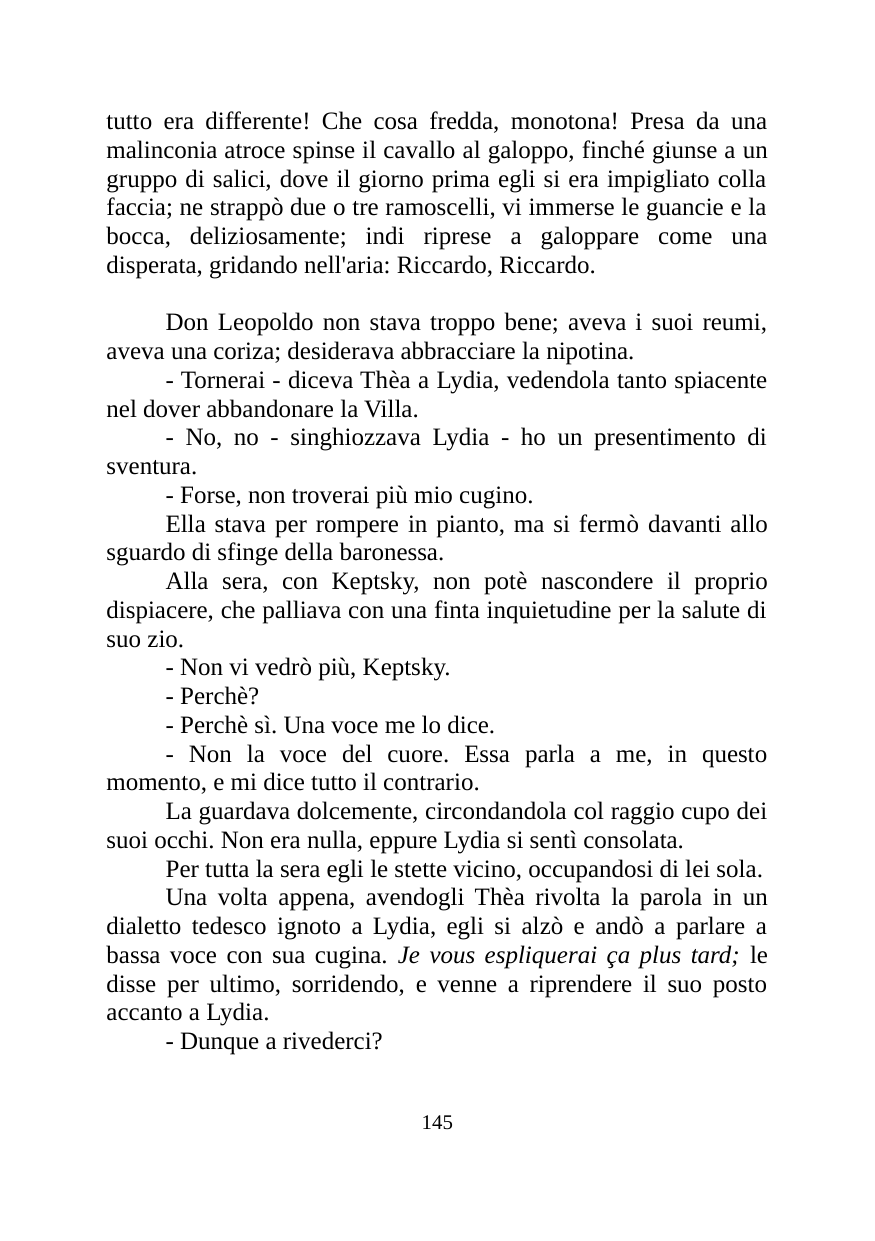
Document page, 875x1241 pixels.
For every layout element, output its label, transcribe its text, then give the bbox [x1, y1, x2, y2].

text Alla sera, con Keptsky, non potè nascondere il proprio dispiacere, che palliava con una finta inquietudine per la salute di suo zio. [106, 566, 768, 652]
text Don Leopoldo non stava troppo bene; aveva i suoi reumi, aveva una coriza; desiderava abbracciare la nipotina. [106, 307, 768, 365]
text - Dunque a rivederci? [106, 1026, 768, 1055]
text - Non la voce del cuore. Essa parla a me, in questo momento, e mi dice tutto il contrario. [106, 739, 768, 796]
text Ella stava per rompere in pianto, ma si fermò davanti allo sguardo di sfinge della baronessa. [106, 509, 768, 566]
text - Forse, non troverai più mio cugino. [106, 480, 768, 509]
text La guardava dolcemente, circondandola col raggio cupo dei suoi occhi. Non era nulla, eppure Lydia si sentì consolata. [106, 796, 768, 854]
text - Perchè? [106, 681, 768, 710]
text Una volta appena, avendogli Thèa rivolta la parola in un dialetto tedesco ignoto a Lydia, egli si alzò e andò a parlare a bassa voce con sua cugina. Je vous espliquerai ça plus tard; le disse per ultimo, sorridendo, e venne a riprendere il suo posto accanto a Lydia. [106, 882, 768, 1026]
text Per tutta la sera egli le stette vicino, occupandosi di lei sola. [106, 854, 768, 882]
text - No, no - singhiozzava Lydia - ho un presentimento di sventura. [106, 422, 768, 480]
text tutto era differente! Che cosa fredda, monotona! Presa da una malinconia atroce spinse il cavallo al galoppo, finché giunse a un gruppo di salici, dove il giorno prima egli si era impigliato colla faccia; ne strappò due o tre ramoscelli, vi immerse le guancie e la bocca, deliziosamente; indi riprese a galoppare come una disperata, gridando nell'aria: Riccardo, Riccardo. [106, 106, 768, 279]
text - Perchè sì. Una voce me lo dice. [106, 710, 768, 739]
text - Non vi vedrò più, Keptsky. [106, 652, 768, 681]
text - Tornerai - diceva Thèa a Lydia, vedendola tanto spiacente nel dover abbandonare la Villa. [106, 365, 768, 422]
